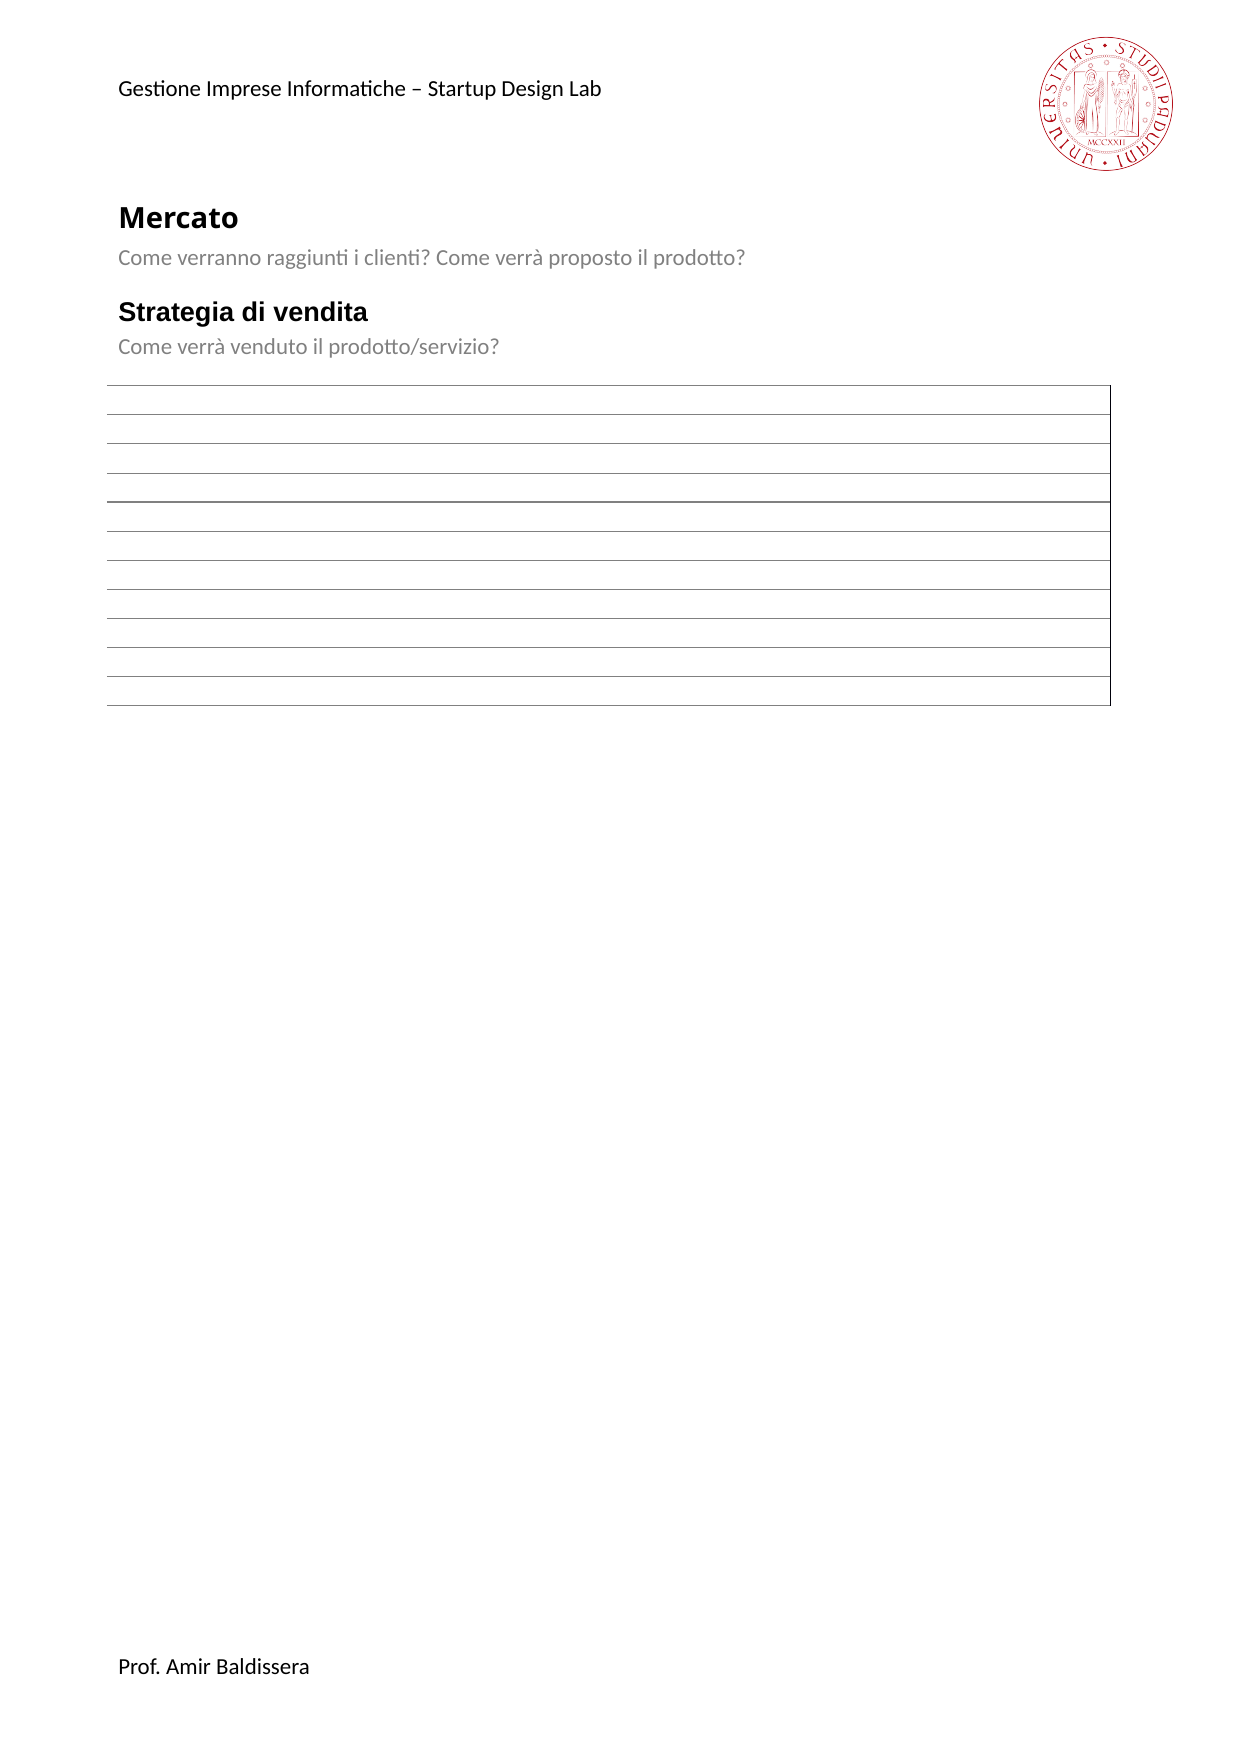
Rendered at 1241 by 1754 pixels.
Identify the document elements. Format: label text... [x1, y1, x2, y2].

picture [1038, 35, 1174, 172]
table_cell [107, 648, 1110, 676]
table_cell [107, 444, 1110, 472]
table_header [107, 386, 1110, 414]
table_cell [107, 415, 1110, 443]
table_cell [107, 677, 1110, 705]
table_cell [107, 503, 1110, 531]
table_cell [107, 532, 1110, 559]
subtitle Mercato [118, 198, 1122, 237]
table_cell [107, 590, 1110, 618]
table_cell [107, 474, 1110, 501]
subtitle Strategia di vendita [118, 296, 1122, 327]
text Come verrà venduto il prodotto/servizio? [118, 332, 1122, 360]
table_cell [107, 561, 1110, 589]
text Come verranno raggiunti i clienti? Come verrà proposto il prodotto? [118, 243, 1122, 271]
table_cell [107, 619, 1110, 647]
